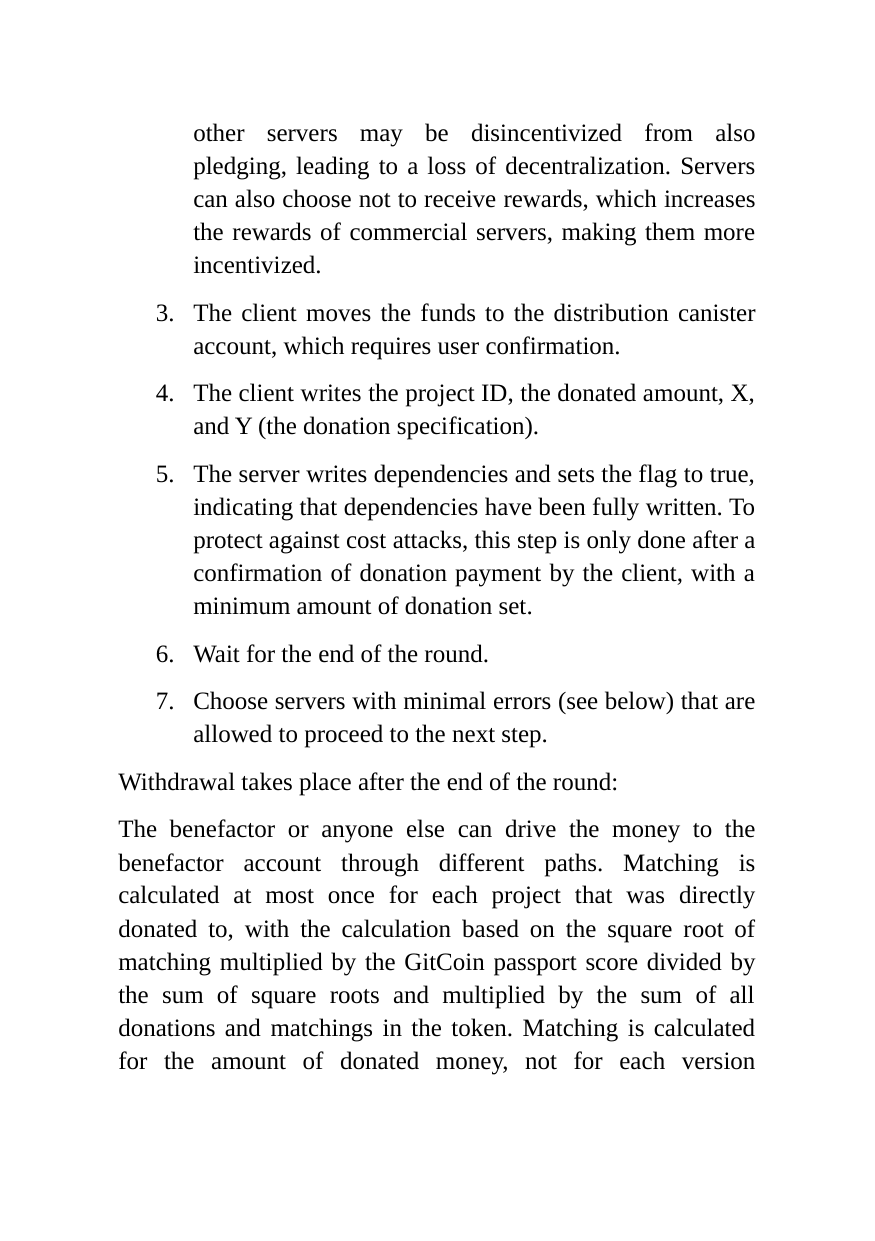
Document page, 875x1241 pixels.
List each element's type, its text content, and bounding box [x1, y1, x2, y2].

list Choose servers with minimal errors (see below) that are allowed to proceed to the next step. [156, 686, 756, 748]
list The client writes the project ID, the donated amount, X, and Y (the donation specification). [156, 378, 756, 440]
list The client moves the funds to the distribution canister account, which requires user confirmation. [156, 298, 756, 359]
list other servers may be disincentivized from also pledging, leading to a loss of decentralization. Servers can also choose not to receive rewards, which increases the rewards of commercial servers, making them more incentivized. [156, 118, 756, 279]
list The server writes dependencies and sets the flag to true, indicating that dependencies have been fully written. To protect against cost attacks, this step is only done after a confirmation of donation payment by the client, with a minimum amount of donation set. [156, 459, 756, 620]
text The benefactor or anyone else can drive the money to the benefactor account through different paths. Matching is calculated at most once for each project that was directly donated to, with the calculation based on the square root of matching multiplied by the GitCoin passport score divided by the sum of square roots and multiplied by the sum of all donations and matchings in the token. Matching is calculated for the amount of donated money, not for each version [118, 814, 756, 1074]
list Wait for the end of the round. [156, 639, 756, 667]
text Withdrawal takes place after the end of the round: [118, 767, 756, 796]
